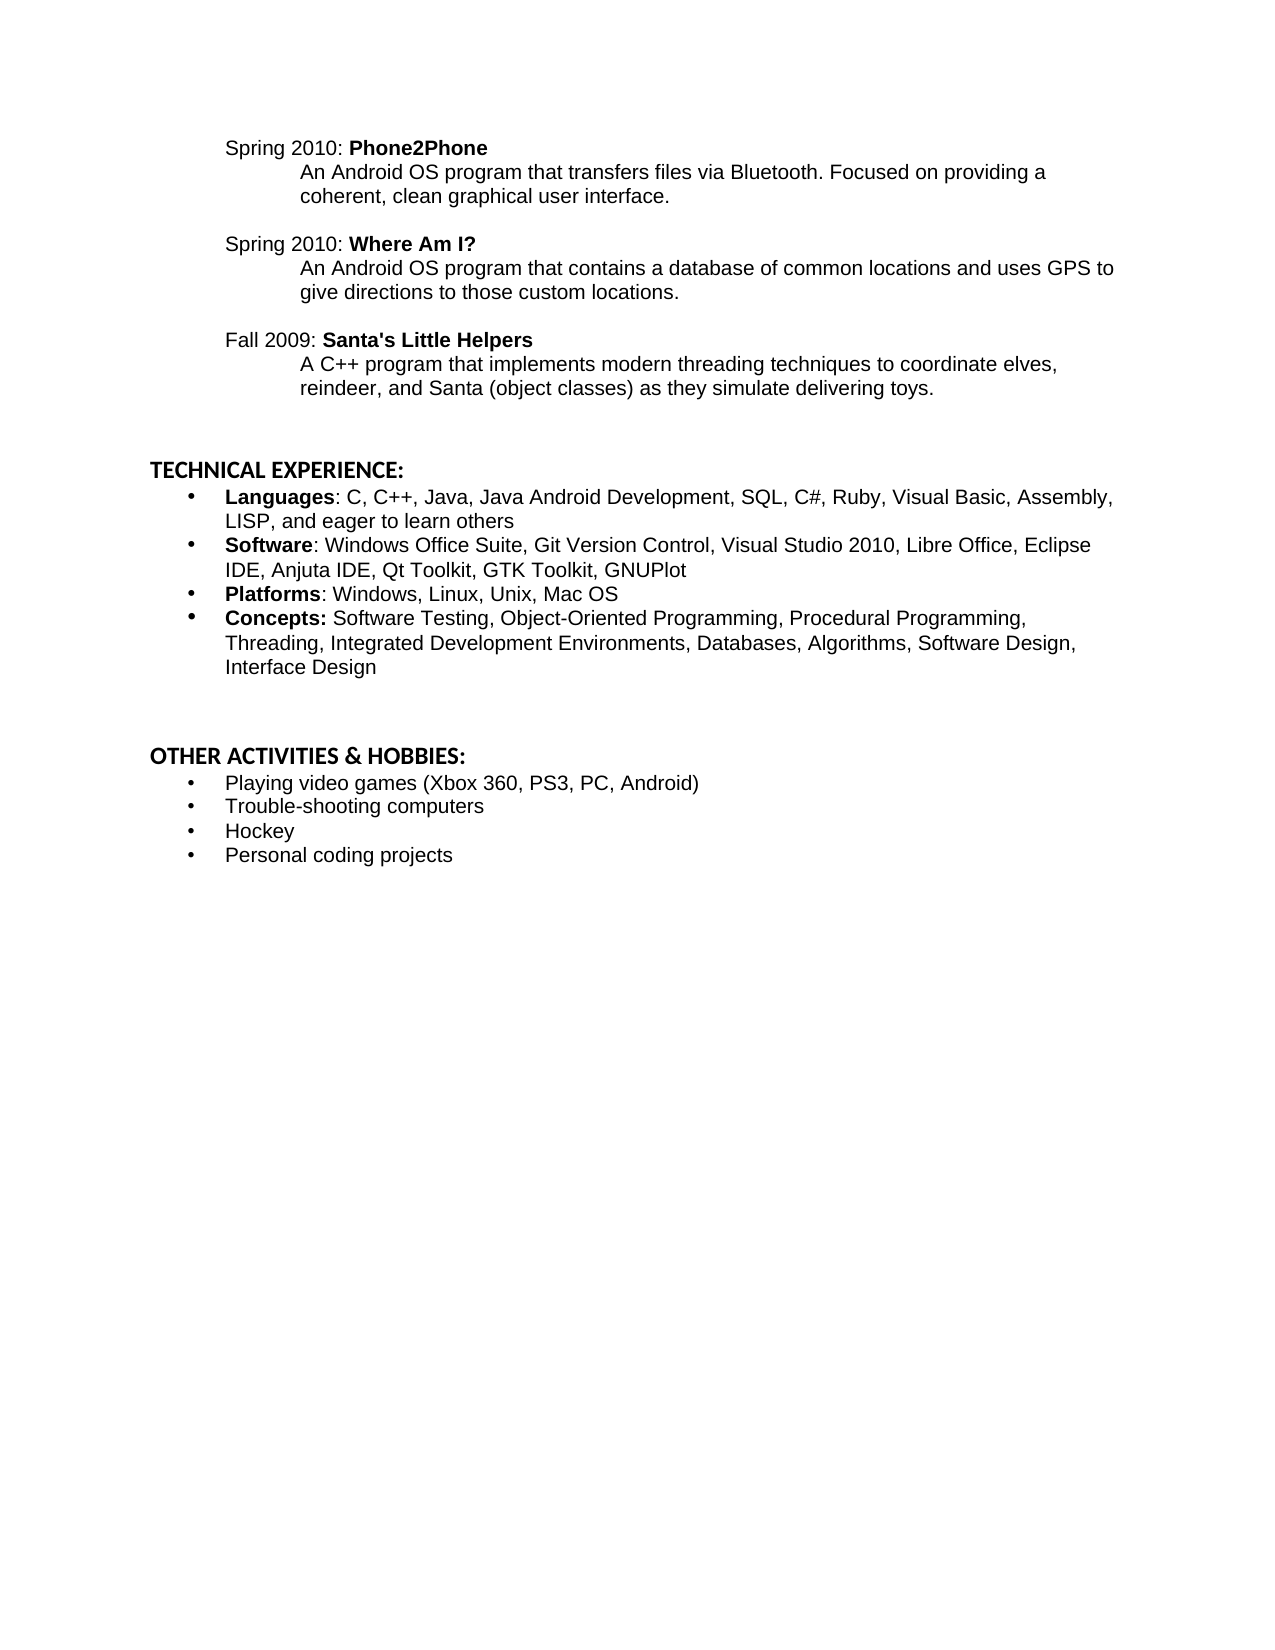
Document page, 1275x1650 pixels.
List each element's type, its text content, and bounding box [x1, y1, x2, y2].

text Fall 2009: Santa's Little Helpers [150, 328, 1125, 352]
list Hockey [187, 818, 1125, 842]
list Software: Windows Office Suite, Git Version Control, Visual Studio 2010, Libre Office, Eclipse IDE, Anjuta IDE, Qt Toolkit, GTK Toolkit, GNUPlot [187, 533, 1125, 581]
list Concepts: Software Testing, Object-Oriented Programming, Procedural Programming, Threading, Integrated Development Environments, Databases, Algorithms, Software Design, Interface Design [187, 606, 1125, 679]
list Trouble-shooting computers [187, 794, 1125, 818]
text TECHNICAL EXPERIENCE: [150, 454, 1125, 484]
text A C++ program that implements modern threading techniques to coordinate elves, reindeer, and Santa (object classes) as they simulate delivering toys. [150, 352, 1125, 399]
list Playing video games (Xbox 360, PS3, PC, Android) [187, 770, 1125, 794]
text Spring 2010: Where Am I? An Android OS program that contains a database of common locations and uses GPS to give directions to those custom locations. [150, 232, 1125, 304]
text OTHER ACTIVITIES & HOBBIES: [150, 740, 1125, 770]
list Platforms: Windows, Linux, Unix, Mac OS [187, 581, 1125, 606]
list Languages: C, C++, Java, Java Android Development, SQL, C#, Ruby, Visual Basic, Assembly, LISP, and eager to learn others [187, 484, 1125, 533]
list Personal coding projects [187, 842, 1125, 867]
text Spring 2010: Phone2Phone An Android OS program that transfers files via Bluetooth. Focused on providing a coherent, clean graphical user interface. [150, 136, 1125, 208]
